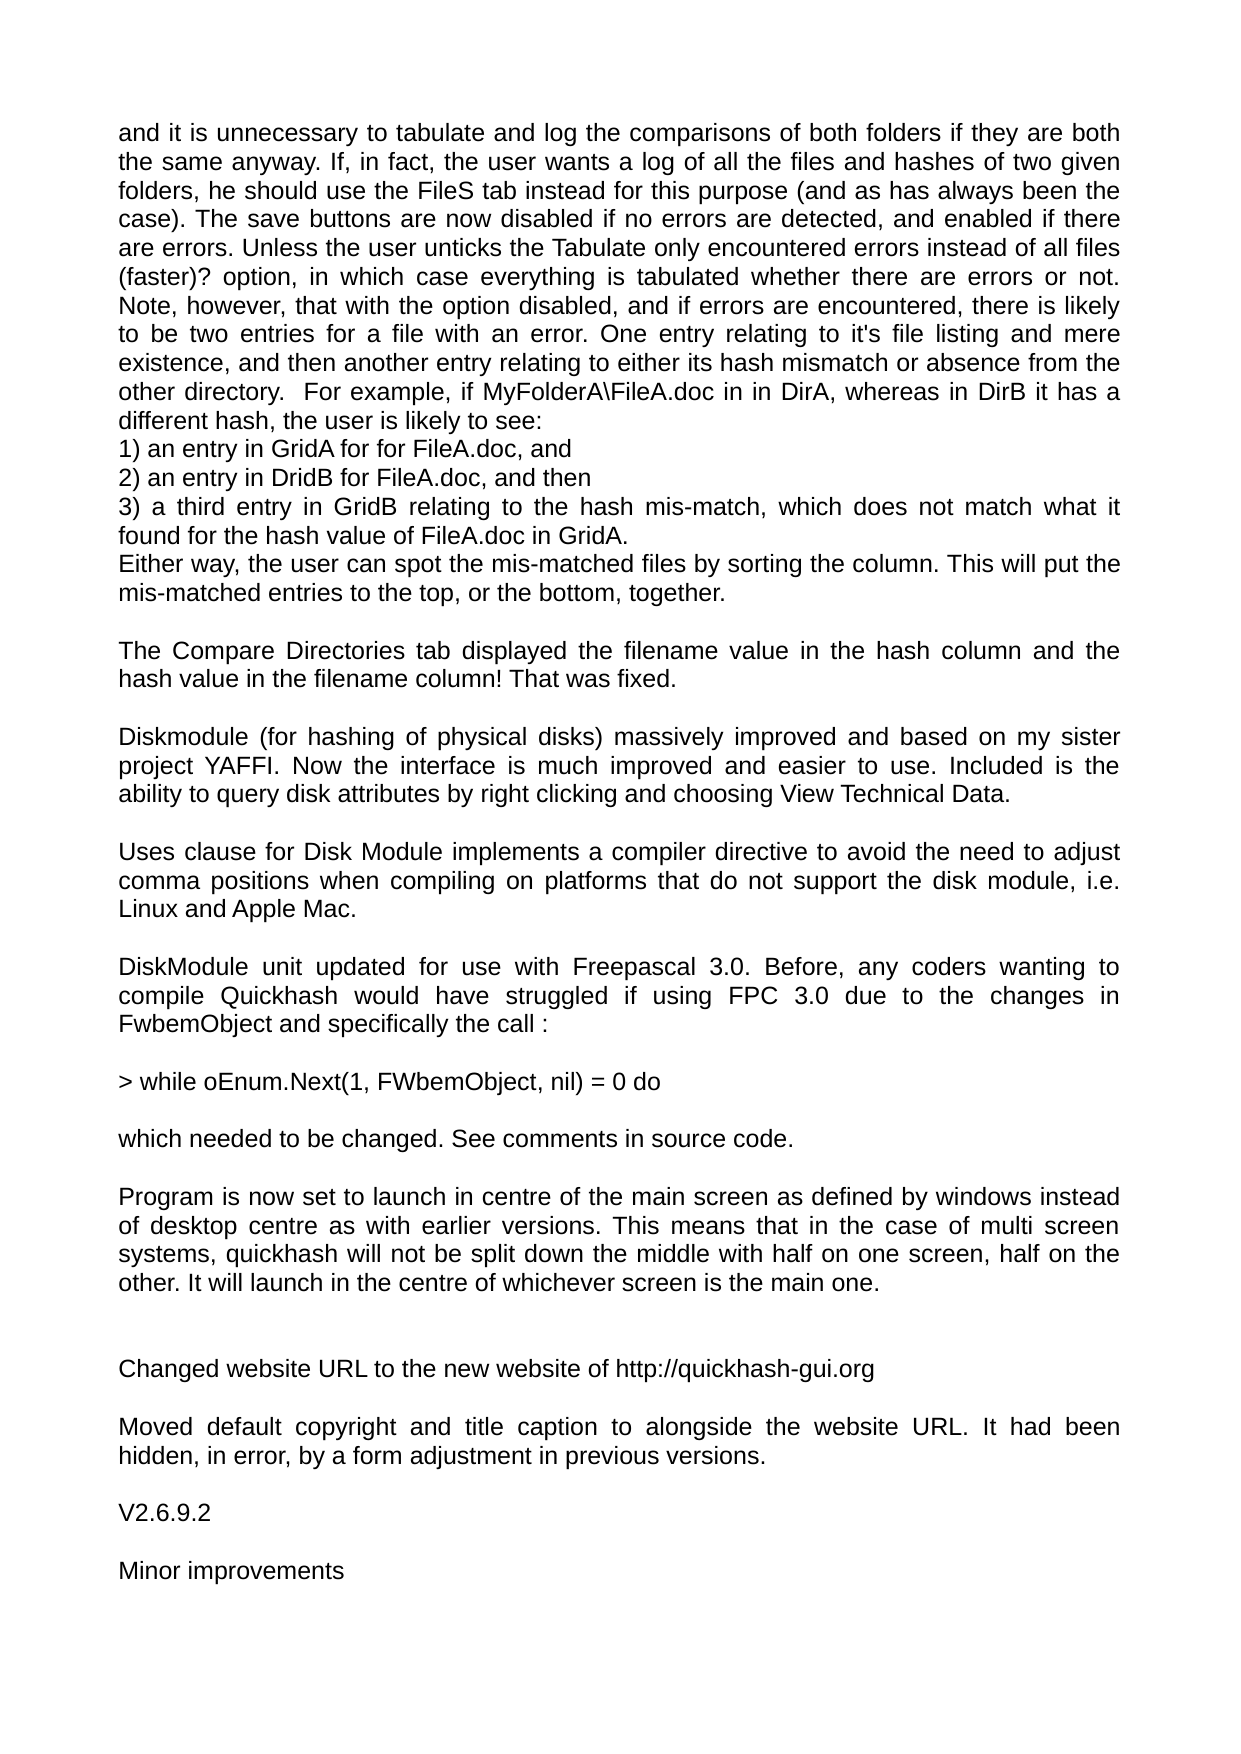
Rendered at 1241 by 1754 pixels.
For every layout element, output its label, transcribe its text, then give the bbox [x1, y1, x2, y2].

text > while oEnum.Next(1, FWbemObject, nil) = 0 do [118, 1067, 1122, 1096]
text Minor improvements [118, 1556, 1122, 1584]
text which needed to be changed. See comments in source code. [118, 1124, 1122, 1153]
text Diskmodule (for hashing of physical disks) massively improved and based on my sister project YAFFI. Now the interface is much improved and easier to use. Included is the ability to query disk attributes by right clicking and choosing View Technical Data. [118, 722, 1122, 808]
text Program is now set to launch in centre of the main screen as defined by windows instead of desktop centre as with earlier versions. This means that in the case of multi screen systems, quickhash will not be split down the middle with half on one screen, half on the other. It will launch in the centre of whichever screen is the main one. [118, 1182, 1122, 1297]
text 3) a third entry in GridB relating to the hash mis-match, which does not match what it found for the hash value of FileA.doc in GridA. [118, 492, 1122, 549]
text 2) an entry in DridB for FileA.doc, and then [118, 463, 1122, 492]
text 1) an entry in GridA for for FileA.doc, and [118, 434, 1122, 463]
text Changed website URL to the new website of http://quickhash-gui.org [118, 1354, 1122, 1383]
text Moved default copyright and title caption to alongside the website URL. It had been hidden, in error, by a form adjustment in previous versions. [118, 1412, 1122, 1469]
text V2.6.9.2 [118, 1498, 1122, 1527]
text The Compare Directories tab displayed the filename value in the hash column and the hash value in the filename column! That was fixed. [118, 636, 1122, 693]
text Uses clause for Disk Module implements a compiler directive to avoid the need to adjust comma positions when compiling on platforms that do not support the disk module, i.e. Linux and Apple Mac. [118, 837, 1122, 923]
text Either way, the user can spot the mis-matched files by sorting the column. This will put the mis-matched entries to the top, or the bottom, together. [118, 549, 1122, 607]
text and it is unnecessary to tabulate and log the comparisons of both folders if they are both the same anyway. If, in fact, the user wants a log of all the files and hashes of two given folders, he should use the FileS tab instead for this purpose (and as has always been the case). The save buttons are now disabled if no errors are detected, and enabled if there are errors. Unless the user unticks the Tabulate only encountered errors instead of all files (faster)? option, in which case everything is tabulated whether there are errors or not. Note, however, that with the option disabled, and if errors are encountered, there is likely to be two entries for a file with an error. One entry relating to it's file listing and mere existence, and then another entry relating to either its hash mismatch or absence from the other directory. For example, if MyFolderA\FileA.doc in in DirA, whereas in DirB it has a different hash, the user is likely to see: [118, 118, 1122, 434]
text DiskModule unit updated for use with Freepascal 3.0. Before, any coders wanting to compile Quickhash would have struggled if using FPC 3.0 due to the changes in FwbemObject and specifically the call : [118, 952, 1122, 1038]
